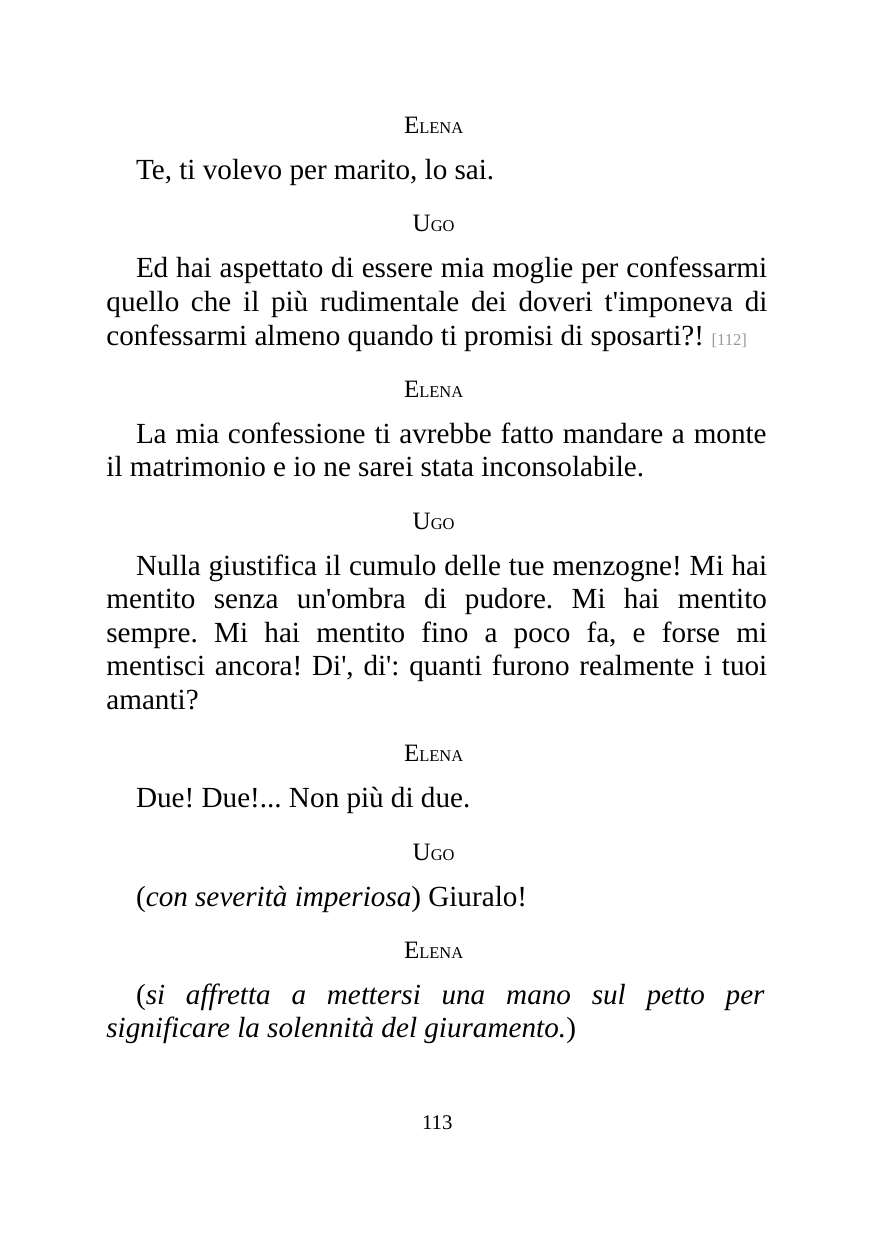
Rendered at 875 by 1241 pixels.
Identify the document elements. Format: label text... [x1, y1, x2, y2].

text Ugo [106, 204, 768, 238]
text Nulla giustifica il cumulo delle tue menzogne! Mi hai mentito senza un'ombra di pudore. Mi hai mentito sempre. Mi hai mentito fino a poco fa, e forse mi mentisci ancora! Di', di': quanti furono realmente i tuoi amanti? [106, 548, 768, 716]
text (si affretta a mettersi una mano sul petto per significare la solennità del giuramento.) [106, 977, 768, 1044]
text Ugo [106, 502, 768, 535]
text Elena [106, 931, 768, 964]
text Elena [106, 734, 768, 768]
text Te, ti volevo per marito, lo sai. [106, 152, 768, 186]
text (con severità imperiosa) Giuralo! [106, 879, 768, 912]
text La mia confessione ti avrebbe fatto mandare a monte il matrimonio e io ne sarei stata inconsolabile. [106, 416, 768, 483]
text Due! Due!... Non più di due. [106, 780, 768, 814]
text Ed hai aspettato di essere mia moglie per confessarmi quello che il più rudimentale dei doveri t'imponeva di confessarmi almeno quando ti promisi di sposarti?! [112] [106, 251, 768, 351]
text Elena [106, 370, 768, 403]
text Elena [106, 106, 768, 140]
text Ugo [106, 833, 768, 866]
